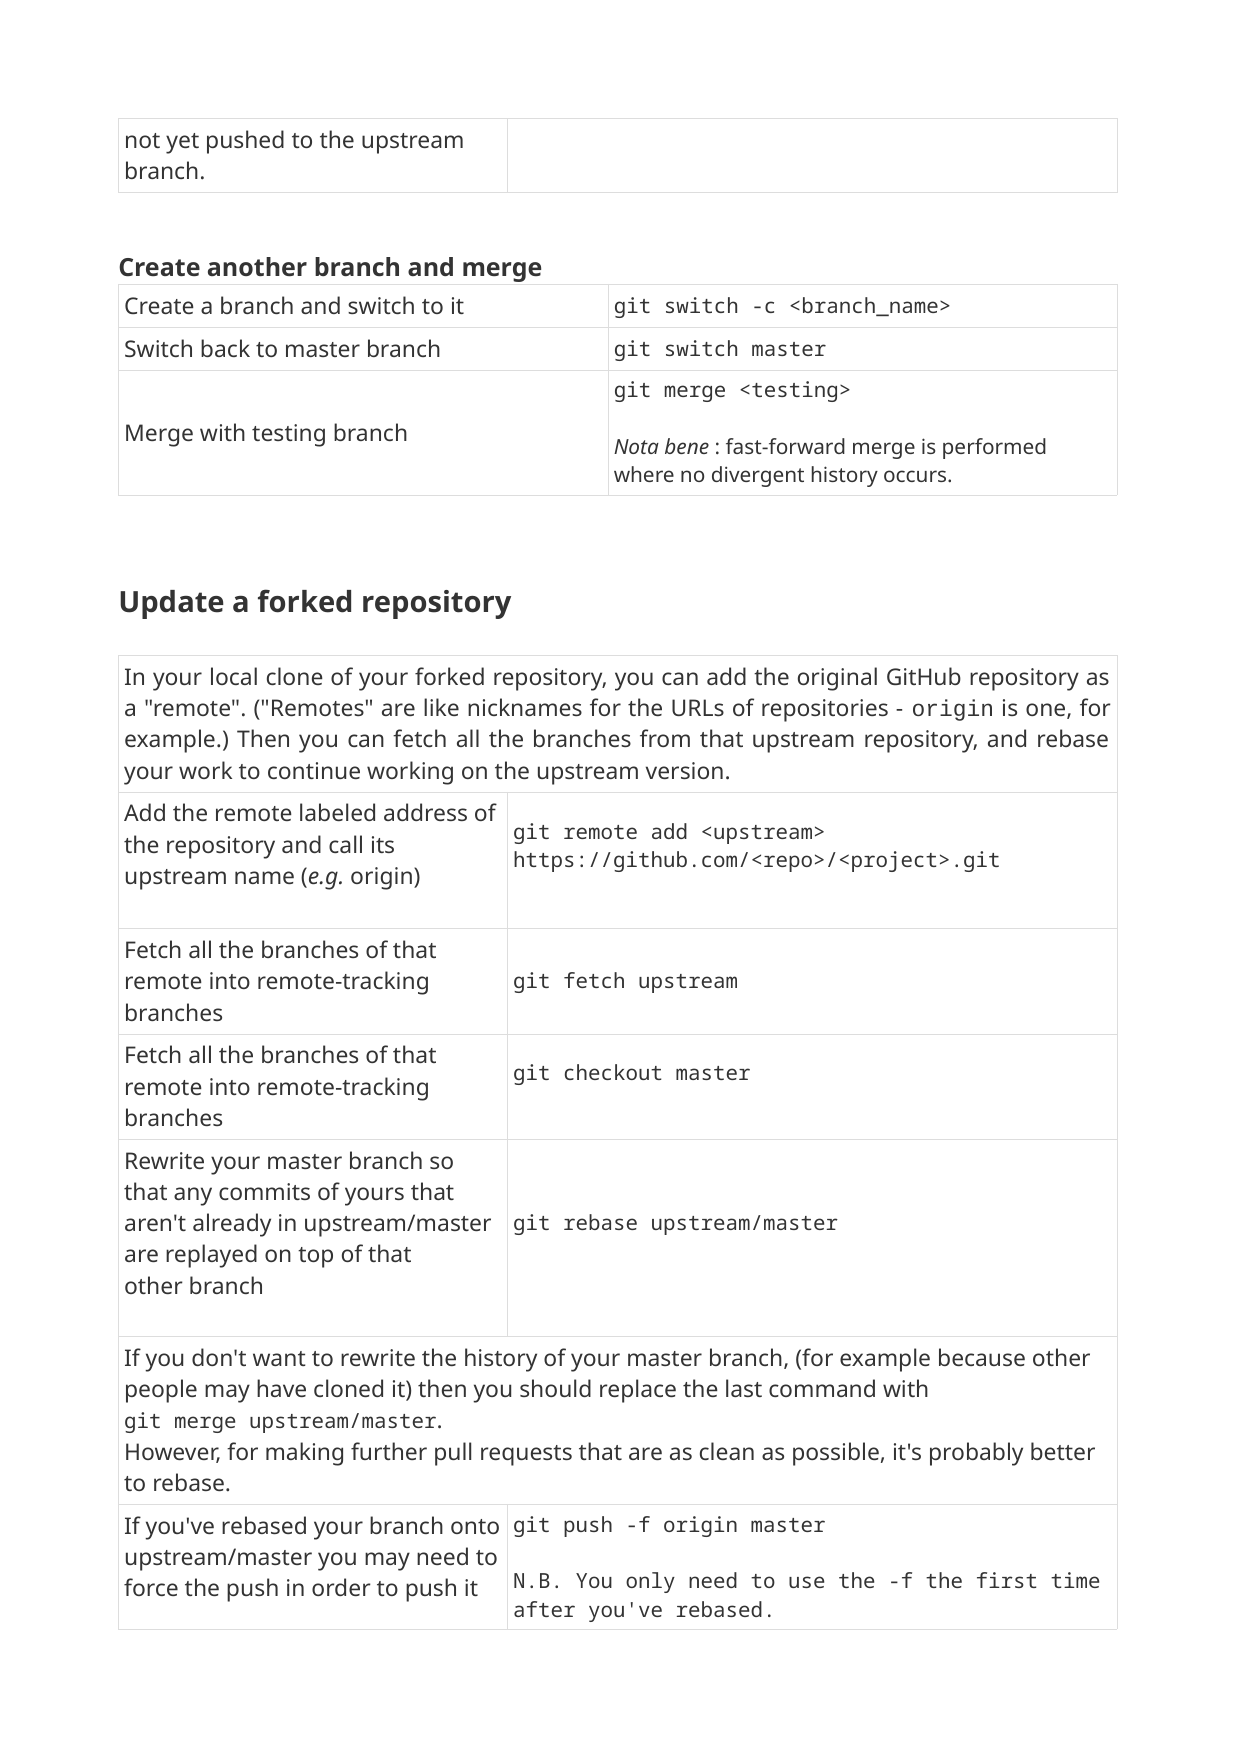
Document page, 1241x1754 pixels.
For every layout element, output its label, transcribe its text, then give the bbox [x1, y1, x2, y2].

table_header Create a branch and switch to it [119, 285, 608, 327]
table_cell Fetch all the branches of that remote into remote-tracking branches [119, 1035, 507, 1139]
table_cell Switch back to master branch [119, 328, 608, 369]
table_header not yet pushed to the upstream branch. [119, 119, 507, 192]
table_cell git push -f origin master N.B. You only need to use the -f the first time after you've rebased. [508, 1505, 1117, 1629]
table_cell git checkout master [508, 1035, 1117, 1139]
table_cell git merge <testing> Nota bene : fast-forward merge is performed where no divergent history occurs. [609, 371, 1117, 495]
table_cell Rewrite your master branch so that any commits of yours that aren't already in upstream/master are replayed on top of that other branch [119, 1140, 507, 1336]
table_cell git switch master [609, 328, 1117, 369]
table_cell Fetch all the branches of that remote into remote-tracking branches [119, 929, 507, 1033]
table_cell git fetch upstream [508, 929, 1117, 1033]
table_cell git rebase upstream/master [508, 1140, 1117, 1336]
table_header In your local clone of your forked repository, you can add the original GitHub repository as a "remote". ("Remotes" are like nicknames for the URLs of repositories - origin is one, for example.) Then you can fetch all the branches from that upstream repository, and rebase your work to continue working on the upstream version. [119, 656, 1117, 792]
table_cell If you don't want to rewrite the history of your master branch, (for example because other people may have cloned it) then you should replace the last command with git merge upstream/master. However, for making further pull requests that are as clean as possible, it's probably better to rebase. [119, 1337, 1117, 1504]
table_header [508, 119, 1117, 192]
table_cell Add the remote labeled address of the repository and call its upstream name (e.g. origin) [119, 793, 507, 928]
table_header git switch -c <branch_name> [609, 285, 1117, 327]
table_cell If you've rebased your branch onto upstream/master you may need to force the push in order to push it [119, 1505, 507, 1629]
text Create another branch and merge [118, 250, 1122, 284]
table_cell Merge with testing branch [119, 371, 608, 495]
table_cell git remote add <upstream> https://github.com/<repo>/<project>.git [508, 793, 1117, 928]
text Update a forked repository [118, 581, 1122, 621]
